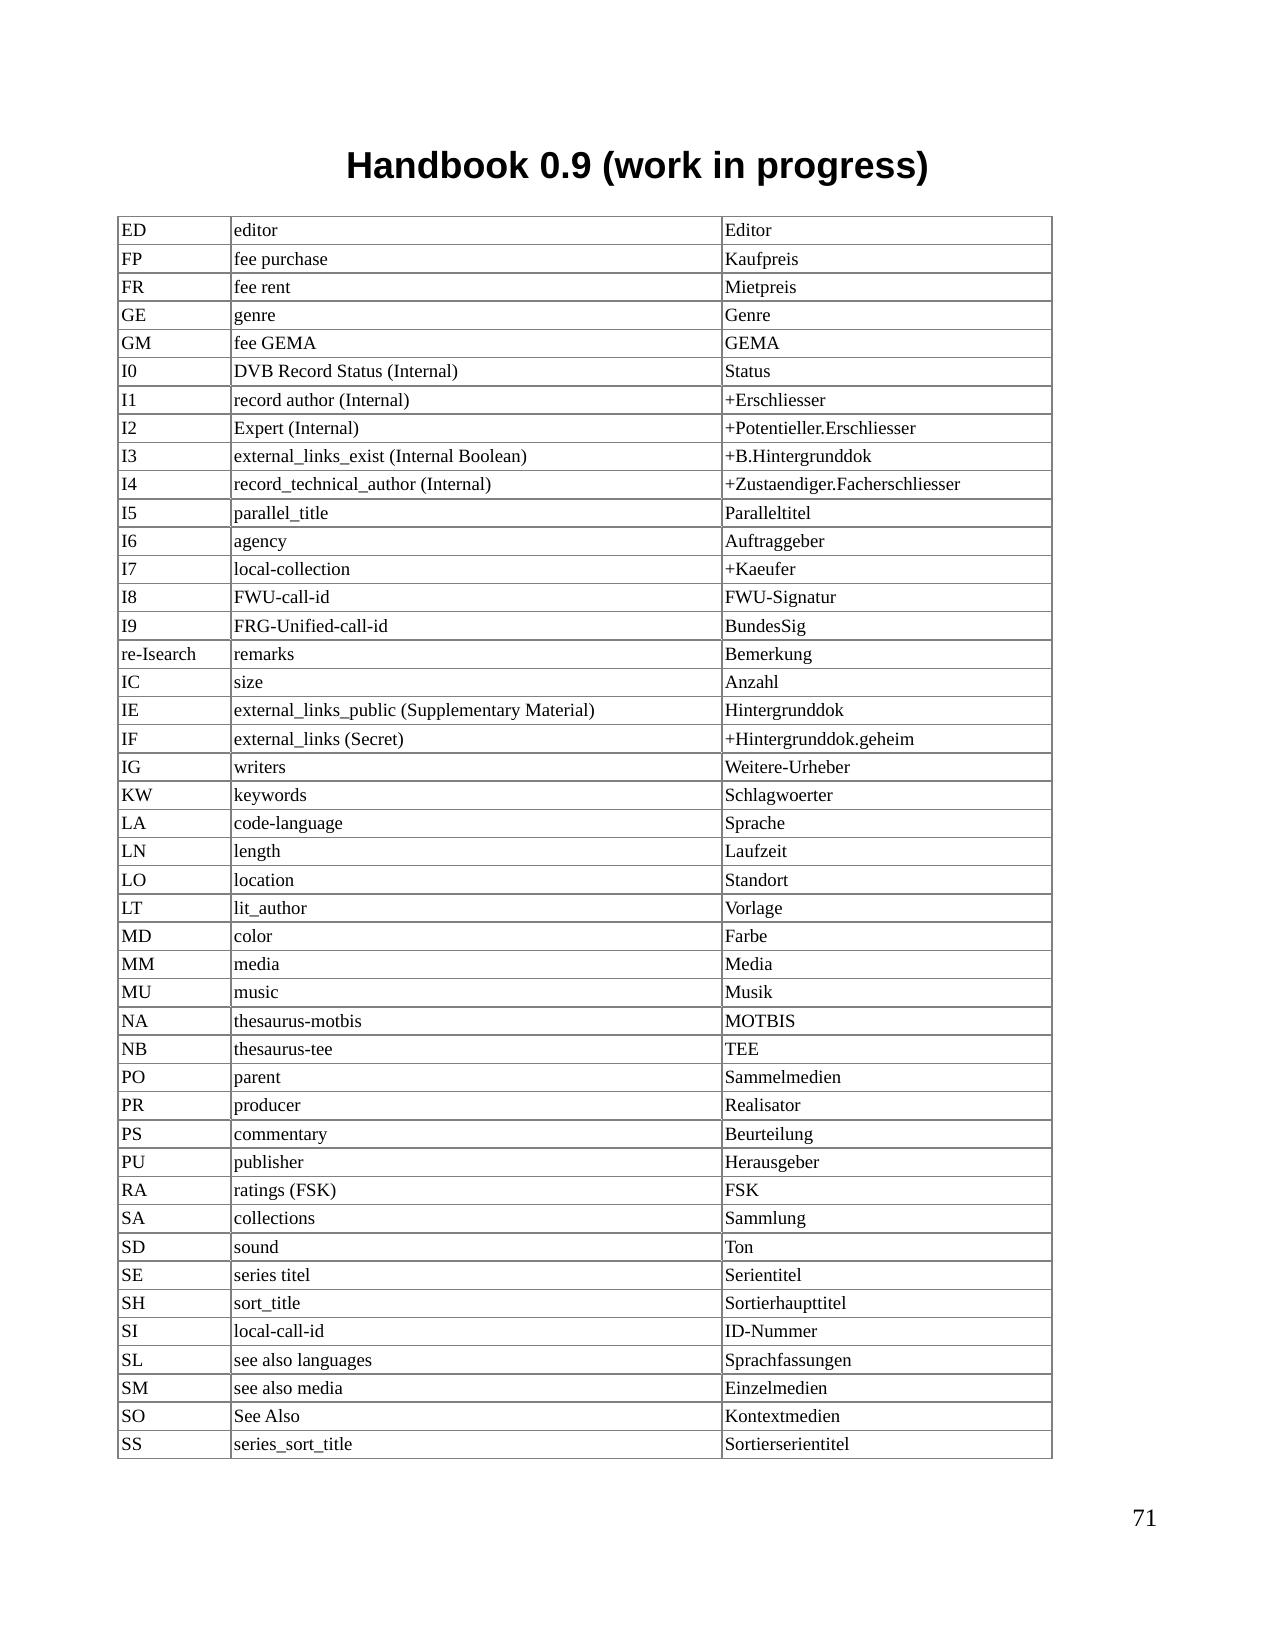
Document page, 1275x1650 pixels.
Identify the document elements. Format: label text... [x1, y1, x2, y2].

table_cell thesaurus-tee [232, 1036, 721, 1063]
table_cell IF [119, 725, 230, 752]
table_cell I2 [119, 415, 230, 442]
table_cell TEE [723, 1036, 1051, 1063]
table_cell I4 [119, 471, 230, 498]
table_cell fee purchase [232, 245, 721, 272]
table_cell producer [232, 1092, 721, 1119]
table_cell Musik [723, 979, 1051, 1006]
table_cell collections [232, 1205, 721, 1232]
table_cell Auftraggeber [723, 528, 1051, 554]
table_cell Kaufpreis [723, 245, 1051, 272]
table_cell record_technical_author (Internal) [232, 471, 721, 498]
table_cell fee GEMA [232, 330, 721, 357]
table_cell SL [119, 1346, 230, 1373]
table_cell SH [119, 1290, 230, 1317]
table_cell LA [119, 810, 230, 837]
table_cell I5 [119, 500, 230, 526]
table_cell music [232, 979, 721, 1006]
table_cell +B.Hintergrunddok [723, 443, 1051, 470]
table_cell +Kaeufer [723, 556, 1051, 583]
table_cell Genre [723, 302, 1051, 329]
table_cell parent [232, 1064, 721, 1091]
table_cell Sprachfassungen [723, 1346, 1051, 1373]
table_cell SD [119, 1234, 230, 1260]
table_cell Beurteilung [723, 1121, 1051, 1147]
table_cell color [232, 923, 721, 950]
table_cell media [232, 951, 721, 978]
table_cell SO [119, 1403, 230, 1429]
table_cell Farbe [723, 923, 1051, 950]
table_cell LN [119, 838, 230, 865]
table_cell agency [232, 528, 721, 554]
table_cell sort_title [232, 1290, 721, 1317]
table_cell size [232, 669, 721, 696]
table_cell PS [119, 1121, 230, 1147]
table_cell Weitere-Urheber [723, 754, 1051, 780]
table_cell fee rent [232, 274, 721, 300]
table_cell PU [119, 1149, 230, 1176]
table_cell location [232, 866, 721, 893]
table_cell I7 [119, 556, 230, 583]
table_cell Expert (Internal) [232, 415, 721, 442]
table_cell keywords [232, 782, 721, 808]
table_cell SS [119, 1431, 230, 1458]
table_cell PO [119, 1064, 230, 1091]
table_cell Herausgeber [723, 1149, 1051, 1176]
table_cell Bemerkung [723, 641, 1051, 667]
table_cell IE [119, 697, 230, 724]
table_cell series_sort_title [232, 1431, 721, 1458]
table_cell editor [232, 217, 721, 244]
table_cell Kontextmedien [723, 1403, 1051, 1429]
table_cell Sortierserientitel [723, 1431, 1051, 1458]
table_cell I6 [119, 528, 230, 554]
table_cell genre [232, 302, 721, 329]
table_cell Editor [723, 217, 1051, 244]
table_cell record author (Internal) [232, 387, 721, 413]
table_cell parallel_title [232, 500, 721, 526]
table_cell I0 [119, 358, 230, 385]
table_cell local-call-id [232, 1318, 721, 1345]
table_cell ED [119, 217, 230, 244]
table_cell thesaurus-motbis [232, 1008, 721, 1034]
table_cell Paralleltitel [723, 500, 1051, 526]
table_cell GEMA [723, 330, 1051, 357]
table_cell sound [232, 1234, 721, 1260]
table_cell external_links (Secret) [232, 725, 721, 752]
table_cell Einzelmedien [723, 1375, 1051, 1401]
table_cell SI [119, 1318, 230, 1345]
table_cell IC [119, 669, 230, 696]
table_cell Realisator [723, 1092, 1051, 1119]
table_cell writers [232, 754, 721, 780]
table_cell length [232, 838, 721, 865]
table_cell FP [119, 245, 230, 272]
table_cell LO [119, 866, 230, 893]
table_cell DVB Record Status (Internal) [232, 358, 721, 385]
table_cell Sammlung [723, 1205, 1051, 1232]
table_cell SE [119, 1262, 230, 1288]
table_cell +Zustaendiger.Facherschliesser [723, 471, 1051, 498]
table_cell commentary [232, 1121, 721, 1147]
table_cell external_links_public (Supplementary Material) [232, 697, 721, 724]
table_cell see also languages [232, 1346, 721, 1373]
table_cell SA [119, 1205, 230, 1232]
table_cell +Erschliesser [723, 387, 1051, 413]
table_cell I1 [119, 387, 230, 413]
table_cell Vorlage [723, 895, 1051, 921]
table_cell I3 [119, 443, 230, 470]
table_cell See Also [232, 1403, 721, 1429]
table_cell FSK [723, 1177, 1051, 1204]
table_cell GM [119, 330, 230, 357]
table_cell Hintergrunddok [723, 697, 1051, 724]
table_cell Standort [723, 866, 1051, 893]
table_cell series titel [232, 1262, 721, 1288]
table_cell BundesSig [723, 612, 1051, 639]
table_cell MU [119, 979, 230, 1006]
table_cell ratings (FSK) [232, 1177, 721, 1204]
table_cell Serientitel [723, 1262, 1051, 1288]
table_cell FWU-Signatur [723, 584, 1051, 611]
table_cell FWU-call-id [232, 584, 721, 611]
table_cell IG [119, 754, 230, 780]
table_cell Mietpreis [723, 274, 1051, 300]
table_cell I8 [119, 584, 230, 611]
table_cell MD [119, 923, 230, 950]
table_cell Sammelmedien [723, 1064, 1051, 1091]
table_cell LT [119, 895, 230, 921]
table_cell Laufzeit [723, 838, 1051, 865]
table_cell Ton [723, 1234, 1051, 1260]
table_cell NB [119, 1036, 230, 1063]
table_cell PR [119, 1092, 230, 1119]
table_cell external_links_exist (Internal Boolean) [232, 443, 721, 470]
table_cell Media [723, 951, 1051, 978]
table_cell MOTBIS [723, 1008, 1051, 1034]
table_cell +Potentieller.Erschliesser [723, 415, 1051, 442]
table_cell NA [119, 1008, 230, 1034]
table_cell Schlagwoerter [723, 782, 1051, 808]
table_cell re-Isearch [119, 641, 230, 667]
table_cell FR [119, 274, 230, 300]
table_cell publisher [232, 1149, 721, 1176]
table_cell Anzahl [723, 669, 1051, 696]
table_cell +Hintergrunddok.geheim [723, 725, 1051, 752]
table_cell FRG-Unified-call-id [232, 612, 721, 639]
table_cell KW [119, 782, 230, 808]
table_cell Sprache [723, 810, 1051, 837]
table_cell GE [119, 302, 230, 329]
table_cell MM [119, 951, 230, 978]
table_cell I9 [119, 612, 230, 639]
table_cell Sortierhaupttitel [723, 1290, 1051, 1317]
table_cell local-collection [232, 556, 721, 583]
table_cell remarks [232, 641, 721, 667]
table_cell Status [723, 358, 1051, 385]
table_cell code-language [232, 810, 721, 837]
table_cell ID-Nummer [723, 1318, 1051, 1345]
table_cell SM [119, 1375, 230, 1401]
table_cell RA [119, 1177, 230, 1204]
table_cell lit_author [232, 895, 721, 921]
table_cell see also media [232, 1375, 721, 1401]
